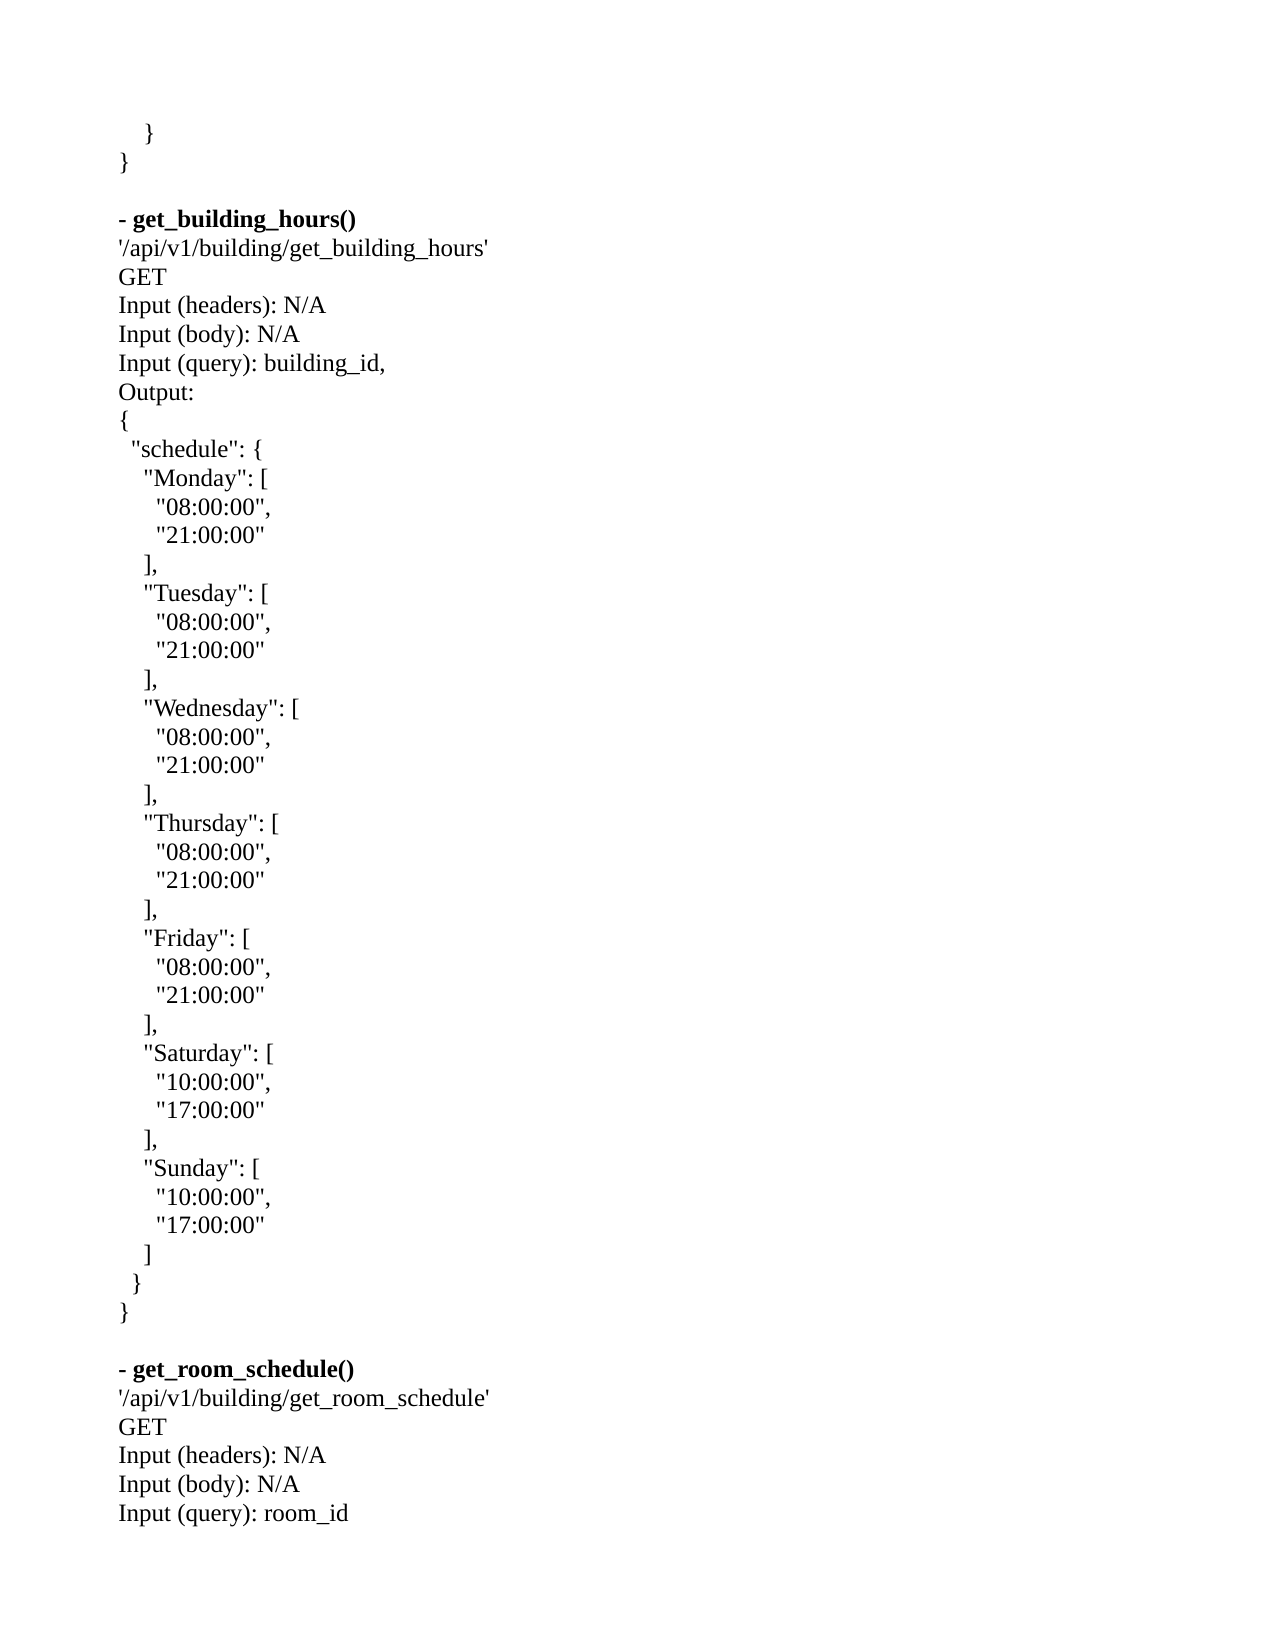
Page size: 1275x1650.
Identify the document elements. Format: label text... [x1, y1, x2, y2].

text "21:00:00" [118, 521, 1157, 549]
text "Sunday": [ [118, 1153, 1157, 1182]
text "Wednesday": [ [118, 693, 1157, 722]
text "Thursday": [ [118, 808, 1157, 837]
text } [118, 118, 1157, 147]
text Input (query): building_id, [118, 348, 1157, 377]
text ], [118, 894, 1157, 923]
text - get_building_hours() [118, 204, 1157, 233]
text "17:00:00" [118, 1096, 1157, 1124]
text "10:00:00", [118, 1067, 1157, 1096]
text '/api/v1/building/get_room_schedule' [118, 1383, 1157, 1412]
text ], [118, 664, 1157, 693]
text "schedule": { [118, 434, 1157, 463]
text Input (body): N/A [118, 1469, 1157, 1498]
text "08:00:00", [118, 722, 1157, 751]
text } [118, 1297, 1157, 1326]
text GET [118, 262, 1157, 291]
text "10:00:00", [118, 1182, 1157, 1211]
text } [118, 1268, 1157, 1297]
text "21:00:00" [118, 636, 1157, 664]
text GET [118, 1412, 1157, 1441]
text '/api/v1/building/get_building_hours' [118, 233, 1157, 262]
text { [118, 406, 1157, 434]
text - get_room_schedule() [118, 1354, 1157, 1383]
text "08:00:00", [118, 607, 1157, 636]
text "Saturday": [ [118, 1038, 1157, 1067]
text "08:00:00", [118, 837, 1157, 866]
text Input (query): room_id [118, 1498, 1157, 1527]
text ], [118, 779, 1157, 808]
text } [118, 147, 1157, 176]
text Output: [118, 377, 1157, 406]
text Input (body): N/A [118, 319, 1157, 348]
text "Tuesday": [ [118, 578, 1157, 607]
text Input (headers): N/A [118, 1441, 1157, 1469]
text "21:00:00" [118, 866, 1157, 894]
text "21:00:00" [118, 981, 1157, 1009]
text "08:00:00", [118, 952, 1157, 981]
text ], [118, 549, 1157, 578]
text "Friday": [ [118, 923, 1157, 952]
text ], [118, 1009, 1157, 1038]
text "17:00:00" [118, 1211, 1157, 1239]
text "Monday": [ [118, 463, 1157, 492]
text ], [118, 1124, 1157, 1153]
text "08:00:00", [118, 492, 1157, 521]
text ] [118, 1239, 1157, 1268]
text "21:00:00" [118, 751, 1157, 779]
text Input (headers): N/A [118, 291, 1157, 319]
